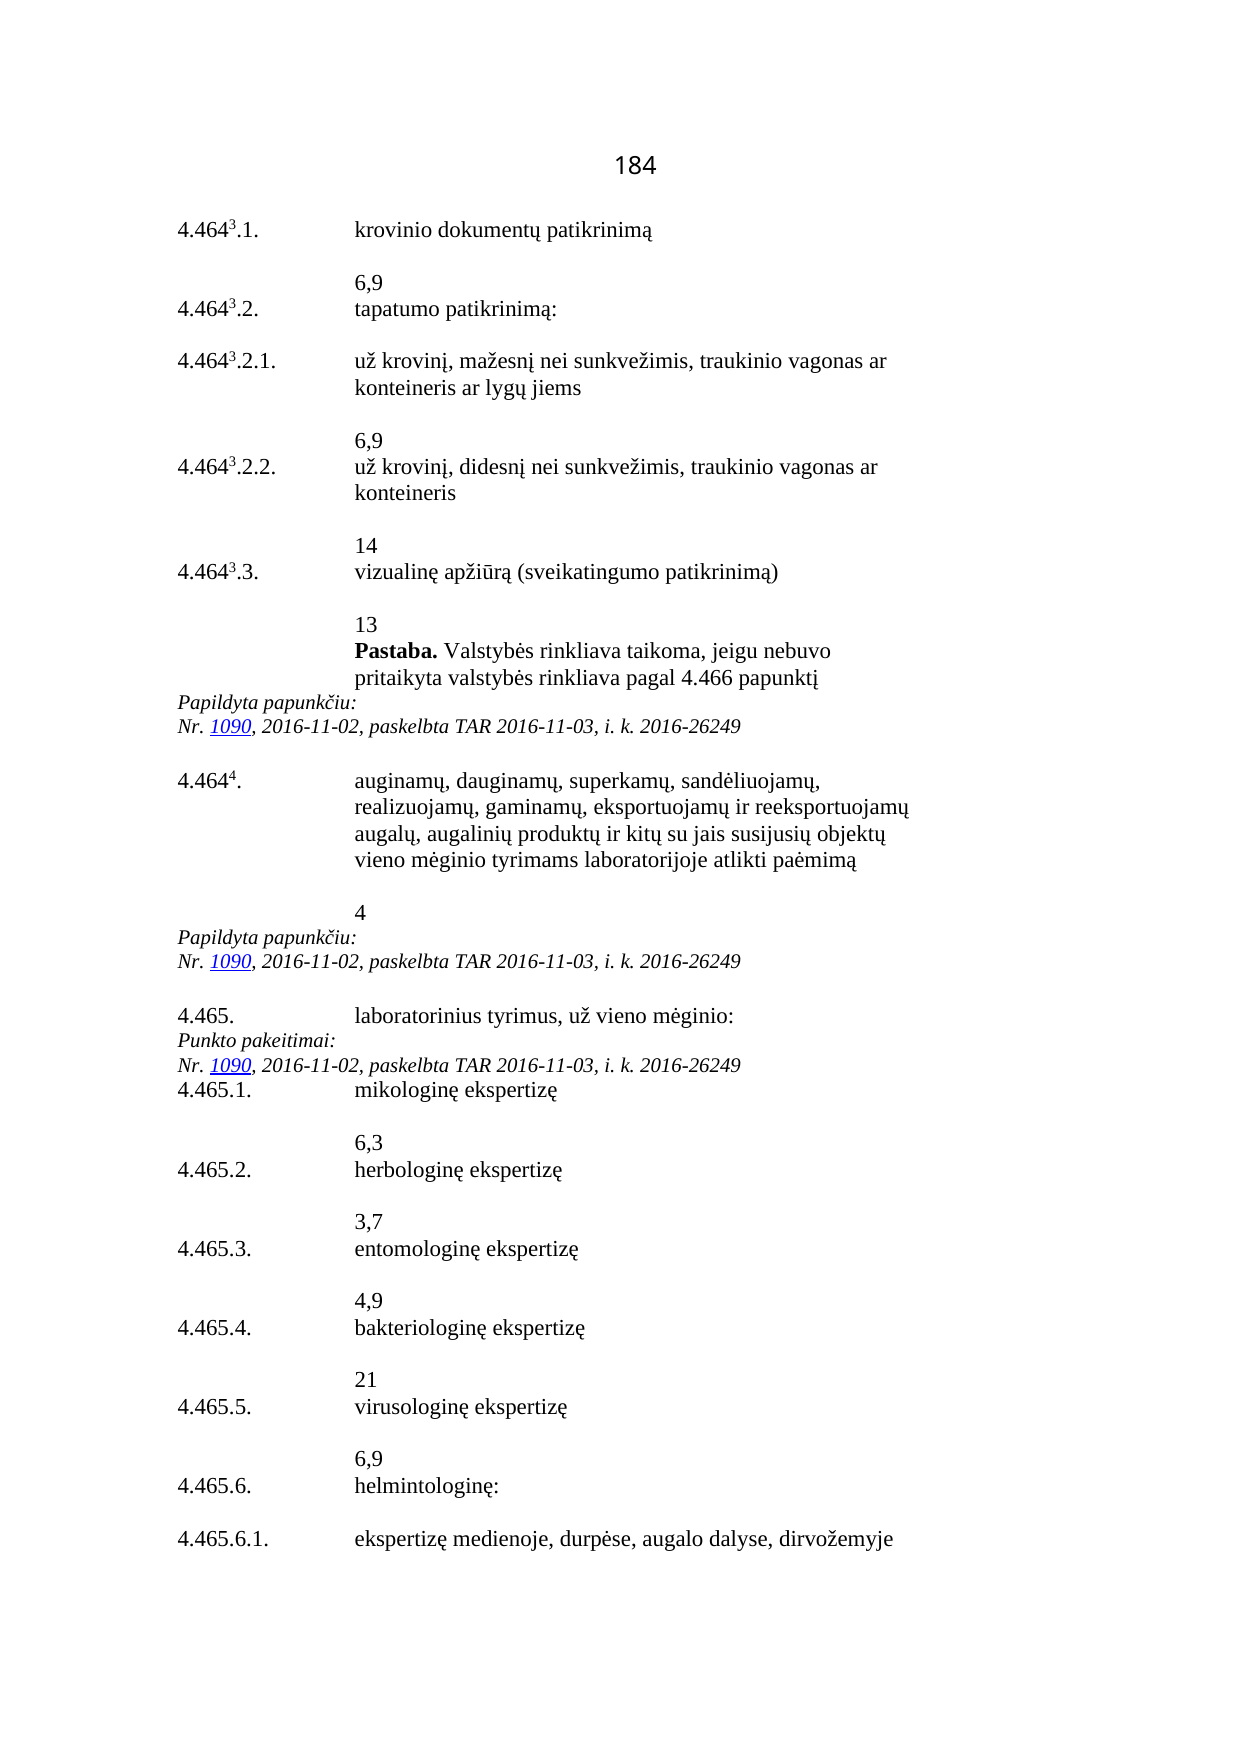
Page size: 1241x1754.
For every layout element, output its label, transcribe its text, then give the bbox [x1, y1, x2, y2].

text 4.4643.2. tapatumo patikrinimą: [177, 295, 945, 348]
text realizuojamų, gaminamų, eksportuojamų ir reeksportuojamų [354, 793, 945, 820]
text 4.465. laboratorinius tyrimus, už vieno mėginio: [177, 1002, 945, 1028]
text Pastaba. Valstybės rinkliava taikoma, jeigu nebuvo [354, 637, 945, 664]
text konteineris 14 [354, 479, 945, 558]
text pritaikyta valstybės rinkliava pagal 4.466 papunktį [354, 664, 945, 690]
text 4.4643.2.2. už krovinį, didesnį nei sunkvežimis, traukinio vagonas ar [177, 453, 945, 479]
text konteineris ar lygų jiems 6,9 [354, 374, 945, 453]
text 4.465.5. virusologinę ekspertizę 6,9 [177, 1393, 945, 1472]
text 4.4643.3. vizualinę apžiūrą (sveikatingumo patikrinimą) 13 [177, 558, 945, 637]
text augalų, augalinių produktų ir kitų su jais susijusių objektų [354, 820, 945, 846]
text 4.4644. auginamų, dauginamų, superkamų, sandėliuojamų, [177, 767, 945, 793]
text 4.465.4. bakteriologinę ekspertizę 21 [177, 1314, 945, 1393]
text Nr. 1090, 2016-11-02, paskelbta TAR 2016-11-03, i. k. 2016-26249 [177, 1052, 1093, 1077]
text Punkto pakeitimai: [177, 1028, 1093, 1052]
text 4.4643.2.1. už krovinį, mažesnį nei sunkvežimis, traukinio vagonas ar [177, 348, 945, 374]
text 4.465.2. herbologinę ekspertizę 3,7 [177, 1156, 945, 1235]
text 4.465.6.1. ekspertizę medienoje, durpėse, augalo dalyse, dirvožemyje [177, 1524, 945, 1551]
text vieno mėginio tyrimams laboratorijoje atlikti paėmimą 4 [354, 846, 945, 925]
text Papildyta papunkčiu: [177, 690, 1093, 714]
text 4.465.6. helmintologinę: [177, 1472, 945, 1524]
text Nr. 1090, 2016-11-02, paskelbta TAR 2016-11-03, i. k. 2016-26249 [177, 949, 1093, 973]
text Papildyta papunkčiu: [177, 925, 1093, 949]
text 4.465.1. mikologinę ekspertizę 6,3 [177, 1077, 945, 1156]
text 4.4643.1. krovinio dokumentų patikrinimą 6,9 [177, 216, 945, 295]
text 4.465.3. entomologinę ekspertizę 4,9 [177, 1235, 945, 1314]
text Nr. 1090, 2016-11-02, paskelbta TAR 2016-11-03, i. k. 2016-26249 [177, 714, 1093, 738]
